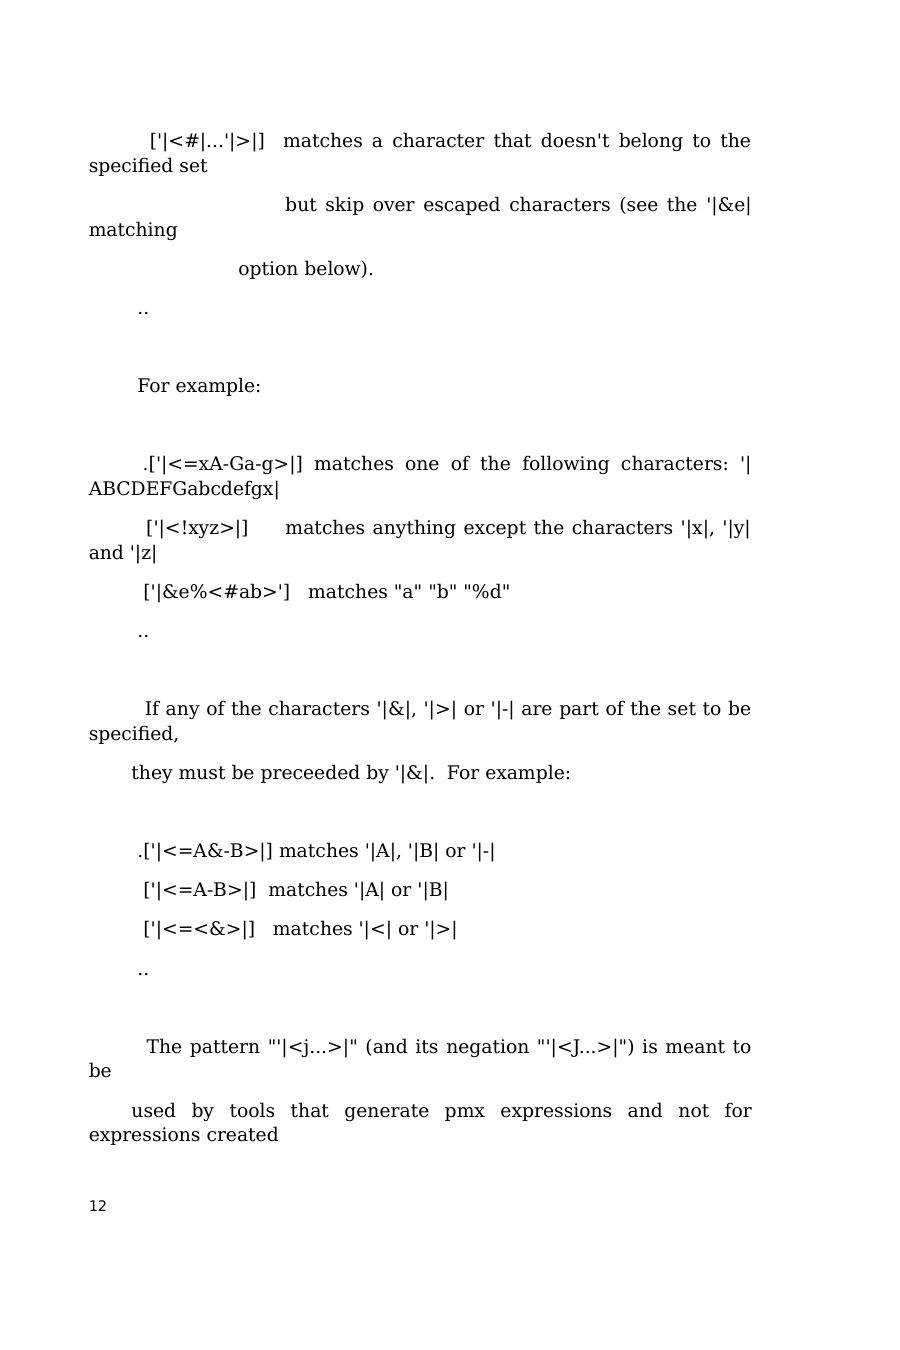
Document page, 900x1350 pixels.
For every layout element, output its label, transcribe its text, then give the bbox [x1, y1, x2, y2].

text but skip over escaped characters (see the '|&e| matching [88, 194, 752, 241]
text .['|<=A&-B>|] matches '|A|, '|B| or '|-| [88, 840, 752, 862]
text For example: [88, 375, 752, 397]
text .. [88, 620, 752, 642]
text ['|<!xyz>|] matches anything except the characters '|x|, '|y| and '|z| [88, 517, 752, 564]
text The pattern "'|<j...>|" (and its negation "'|<J...>|") is meant to be [88, 1036, 752, 1082]
text ['|<=<&>|] matches '|<| or '|>| [88, 918, 752, 940]
text ['|<=A-B>|] matches '|A| or '|B| [88, 879, 752, 901]
text option below). [88, 258, 752, 280]
text .. [88, 297, 752, 319]
text they must be preceeded by '|&|. For example: [88, 762, 752, 784]
text ['|<#|...'|>|] matches a character that doesn't belong to the specified set [88, 130, 752, 177]
text If any of the characters '|&|, '|>| or '|-| are part of the set to be specified, [88, 698, 752, 745]
text used by tools that generate pmx expressions and not for expressions created [88, 1099, 752, 1146]
text ['|&e%<#ab>'] matches "a" "b" "%d" [88, 581, 752, 603]
text .. [88, 957, 752, 979]
text .['|<=xA-Ga-g>|] matches one of the following characters: '|ABCDEFGabcdefgx| [88, 453, 752, 500]
